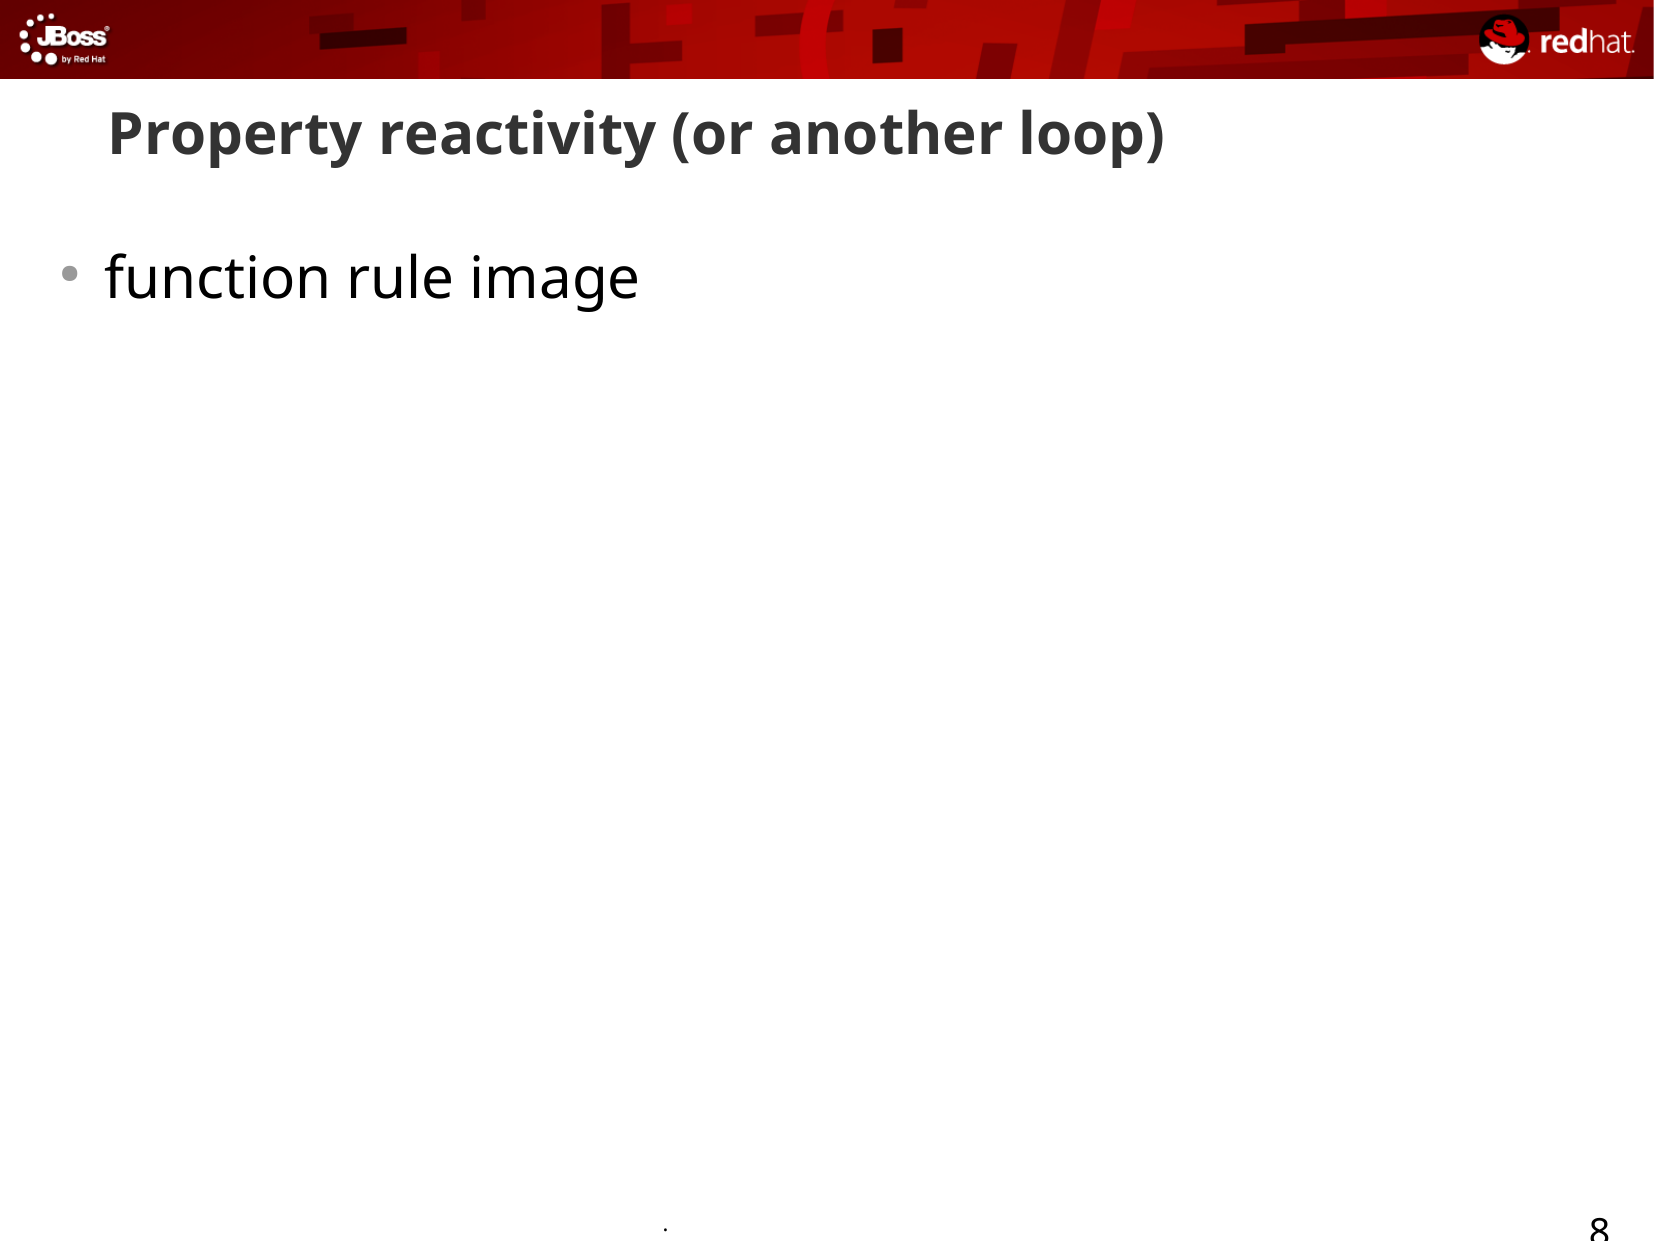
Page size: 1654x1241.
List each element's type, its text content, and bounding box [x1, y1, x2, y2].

picture [0, 0, 1654, 79]
title Property reactivity (or another loop) [107, 63, 1477, 200]
list function rule image [29, 235, 1625, 1193]
